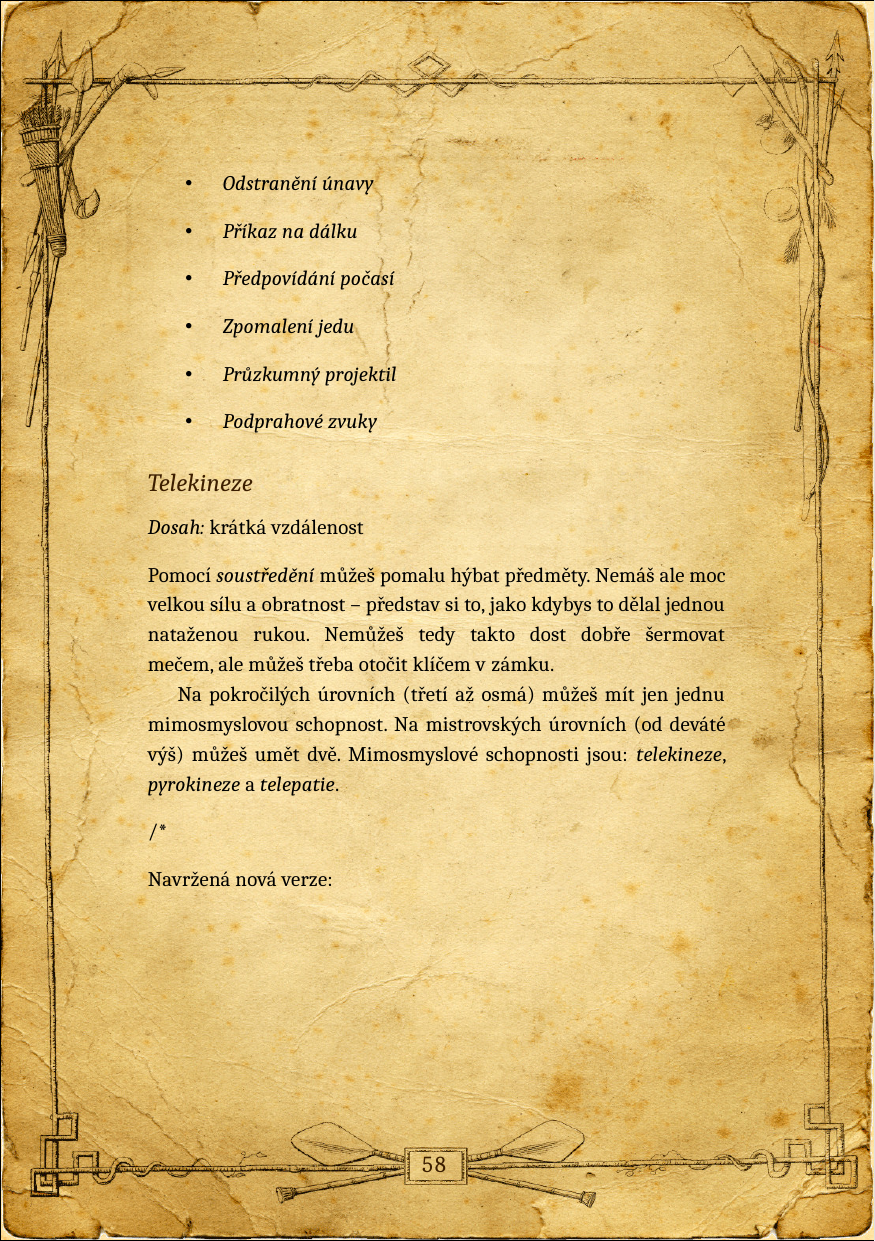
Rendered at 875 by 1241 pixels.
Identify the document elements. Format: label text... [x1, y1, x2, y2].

list Podprahové zvuky [185, 410, 726, 434]
text Dosah: krátká vzdálenost [148, 516, 726, 539]
picture [1, 1, 874, 1240]
list Zpomalení jedu [185, 314, 726, 338]
list Průzkumný projektil [185, 362, 726, 386]
list Předpovídání počasí [185, 267, 726, 291]
text Pomocí soustředění můžeš pomalu hýbat předměty. Nemáš ale moc velkou sílu a⁠ obratnost – představ si to, jako kdybys to dělal jednou nataženou rukou. Nemůžeš tedy takto dost dobře šermovat mečem, ale můžeš třeba otočit klíčem v⁠ zámku. Na pokročilých úrovních (třetí až osmá) můžeš mít jen jednu mimosmyslovou schopnost. Na mistrovských úrovních (od deváté výš) můžeš umět dvě. Mimosmyslové schopnosti jsou: telekineze, pyrokineze a⁠ telepatie. [148, 563, 726, 796]
text /* [148, 820, 726, 844]
subtitle Telekineze [148, 469, 726, 498]
list Příkaz na dálku [185, 219, 726, 243]
text Navržená nová verze: [148, 868, 726, 892]
list Odstranění únavy [185, 172, 726, 196]
